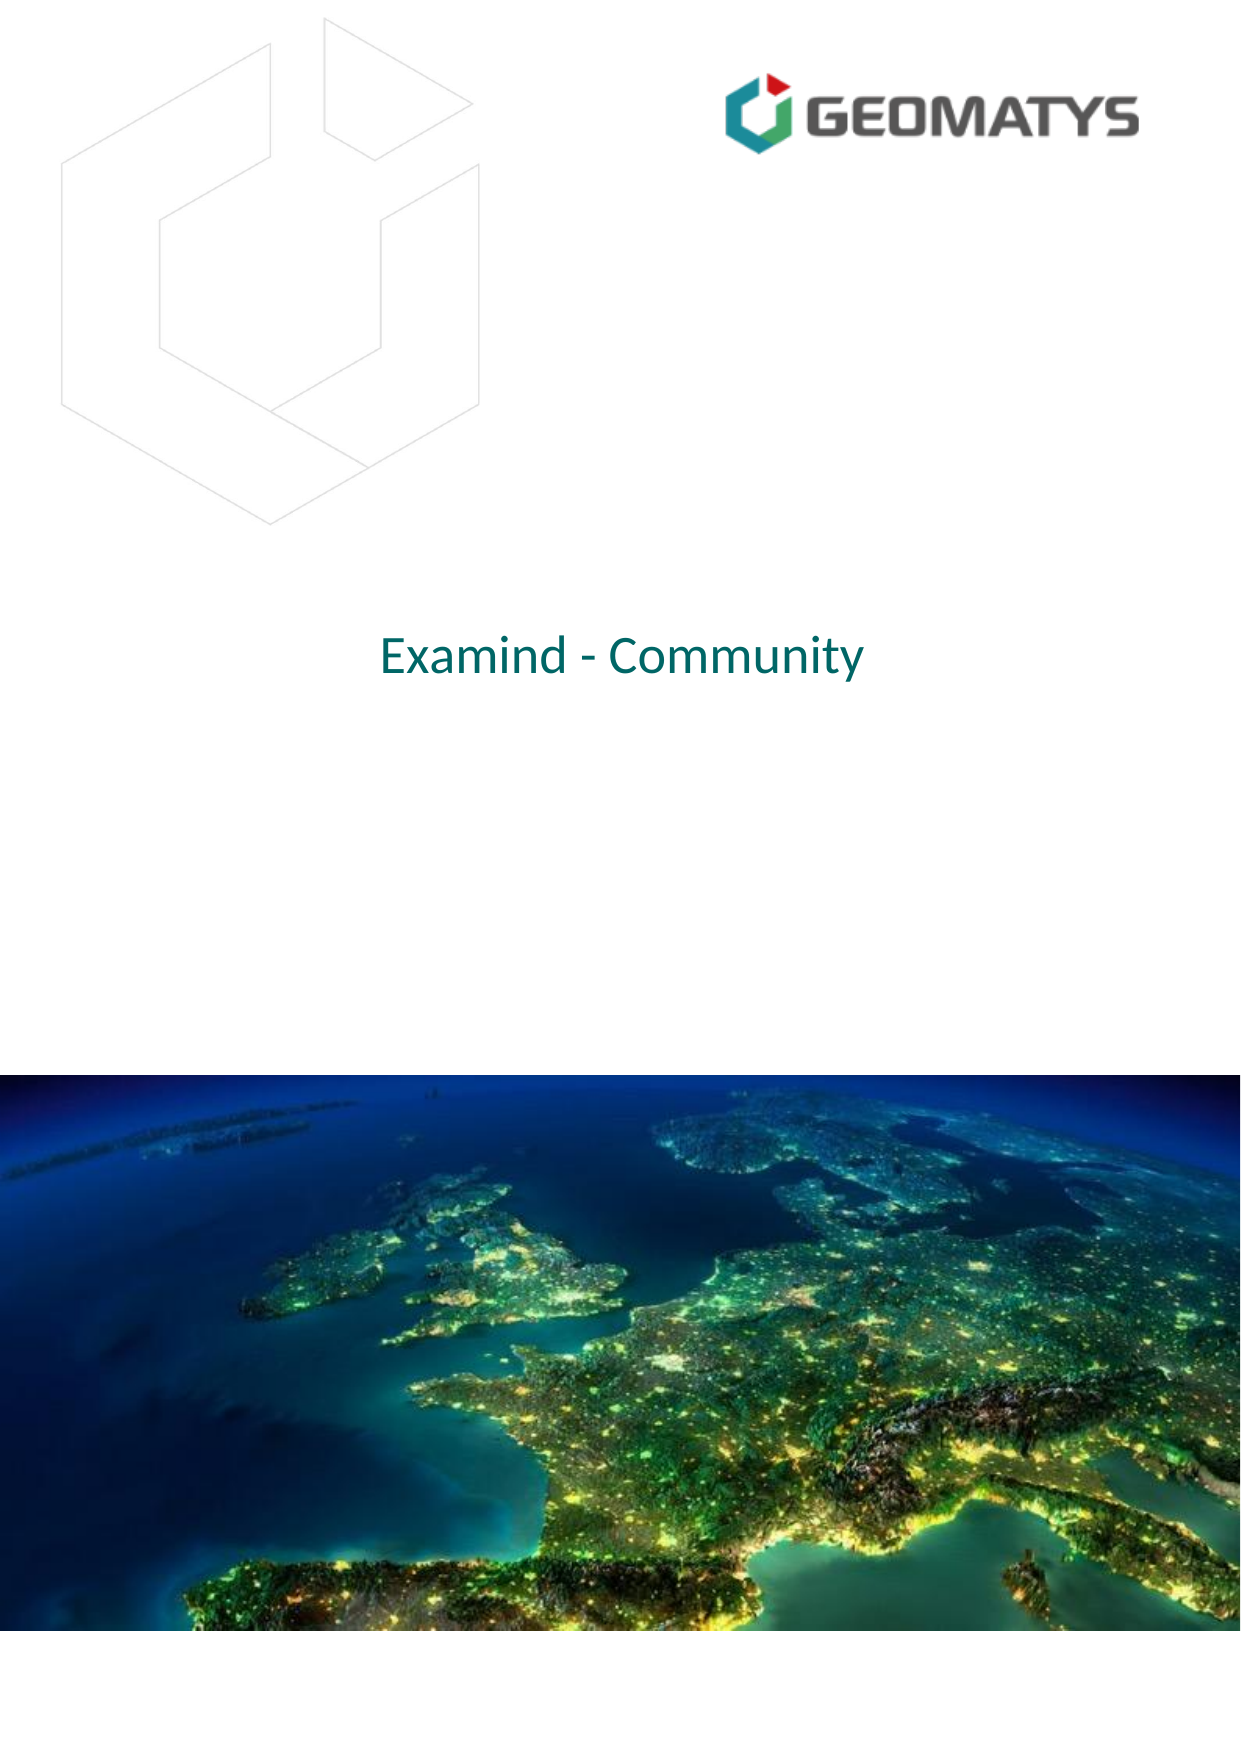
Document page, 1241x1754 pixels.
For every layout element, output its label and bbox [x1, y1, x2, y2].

picture [1169, 1224, 1186, 1234]
picture [294, 1315, 314, 1319]
picture [0, 1075, 1241, 1631]
picture [1199, 1245, 1208, 1250]
picture [1222, 1263, 1241, 1276]
picture [0, 0, 540, 540]
picture [1205, 1232, 1222, 1241]
picture [387, 1327, 396, 1333]
picture [1221, 1225, 1232, 1229]
picture [714, 57, 1151, 168]
picture [395, 1221, 410, 1232]
picture [229, 1549, 237, 1559]
picture [326, 1529, 361, 1537]
